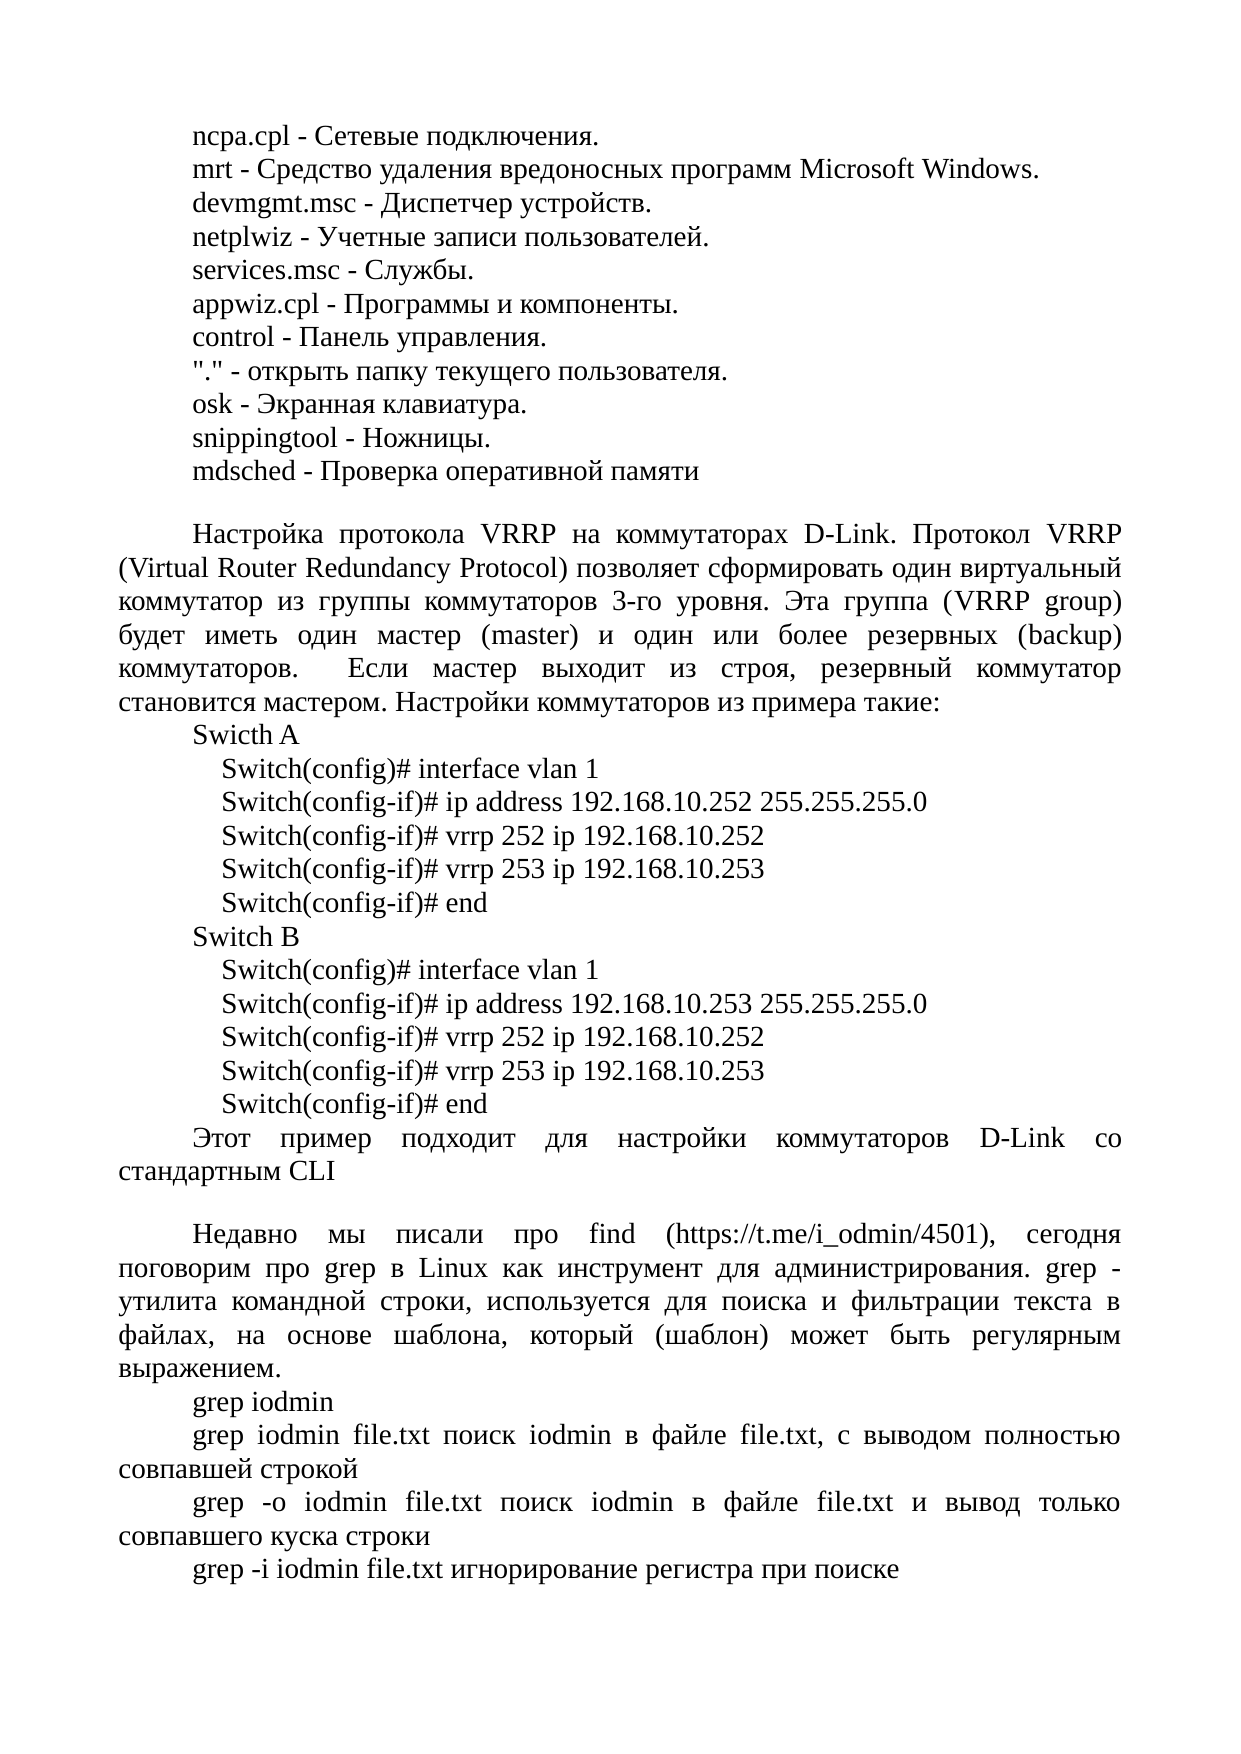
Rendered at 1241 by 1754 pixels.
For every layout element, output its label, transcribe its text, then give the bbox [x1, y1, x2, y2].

text Недавно мы писали про find (https://t.me/i_odmin/4501), сегодня поговорим про grep в Linux как инструмент для администрирования. grep - утилита командной строки, используется для поиска и фильтрации текста в файлах, на основе шаблона, который (шаблон) может быть регулярным выражением. [118, 1216, 1122, 1384]
text osk - Экранная клавиатура. [118, 386, 1122, 420]
text control - Панель управления. [118, 319, 1122, 353]
text grep iodmin [118, 1384, 1122, 1417]
text devmgmt.msc - Диспетчер устройств. [118, 185, 1122, 219]
text mrt - Средство удаления вредоносных программ Microsoft Windows. [118, 152, 1122, 185]
text Swicth A [118, 717, 1122, 751]
text appwiz.cpl - Программы и компоненты. [118, 286, 1122, 319]
text Switch(config-if)# ip address 192.168.10.253 255.255.255.0 [118, 986, 1122, 1019]
text Switch(config-if)# vrrp 252 ip 192.168.10.252 [118, 818, 1122, 852]
text netplwiz - Учетные записи пользователей. [118, 219, 1122, 252]
text Switch(config)# interface vlan 1 [118, 952, 1122, 986]
text Настройка протокола VRRP на коммутаторах D-Link. Протокол VRRP (Virtual Router Redundancy Protocol) позволяет сформировать один виртуальный коммутатор из группы коммутаторов 3-го уровня. Эта группа (VRRP group) будет иметь один мастер (master) и один или более резервных (backup) коммутаторов. Если мастер выходит из строя, резервный коммутатор становится мастером. Настройки коммутаторов из примера такие: [118, 516, 1122, 717]
text Switch(config-if)# end [118, 885, 1122, 919]
text "." - открыть папку текущего пользователя. [118, 353, 1122, 386]
text Switch(config-if)# vrrp 253 ip 192.168.10.253 [118, 852, 1122, 885]
text grep -o iodmin file.txt поиск iodmin в файле file.txt и вывод только совпавшего куска строки [118, 1484, 1122, 1552]
text Switch B [118, 919, 1122, 952]
text grep -i iodmin file.txt игнорирование регистра при поиске [118, 1552, 1122, 1585]
text Switch(config-if)# vrrp 252 ip 192.168.10.252 [118, 1019, 1122, 1053]
text services.msc - Службы. [118, 252, 1122, 286]
text snippingtool - Ножницы. [118, 420, 1122, 453]
text Этот пример подходит для настройки коммутаторов D-Link со стандартным CLI [118, 1120, 1122, 1187]
text Switch(config-if)# vrrp 253 ip 192.168.10.253 [118, 1053, 1122, 1086]
text grep iodmin file.txt поиск iodmin в файле file.txt, с выводом полностью совпавшей строкой [118, 1417, 1122, 1484]
text Switch(config-if)# end [118, 1086, 1122, 1120]
text mdsched - Проверка оперативной памяти [118, 453, 1122, 487]
text ncpa.cpl - Сетевые подключения. [118, 118, 1122, 152]
text Switch(config-if)# ip address 192.168.10.252 255.255.255.0 [118, 784, 1122, 818]
text Switch(config)# interface vlan 1 [118, 751, 1122, 784]
